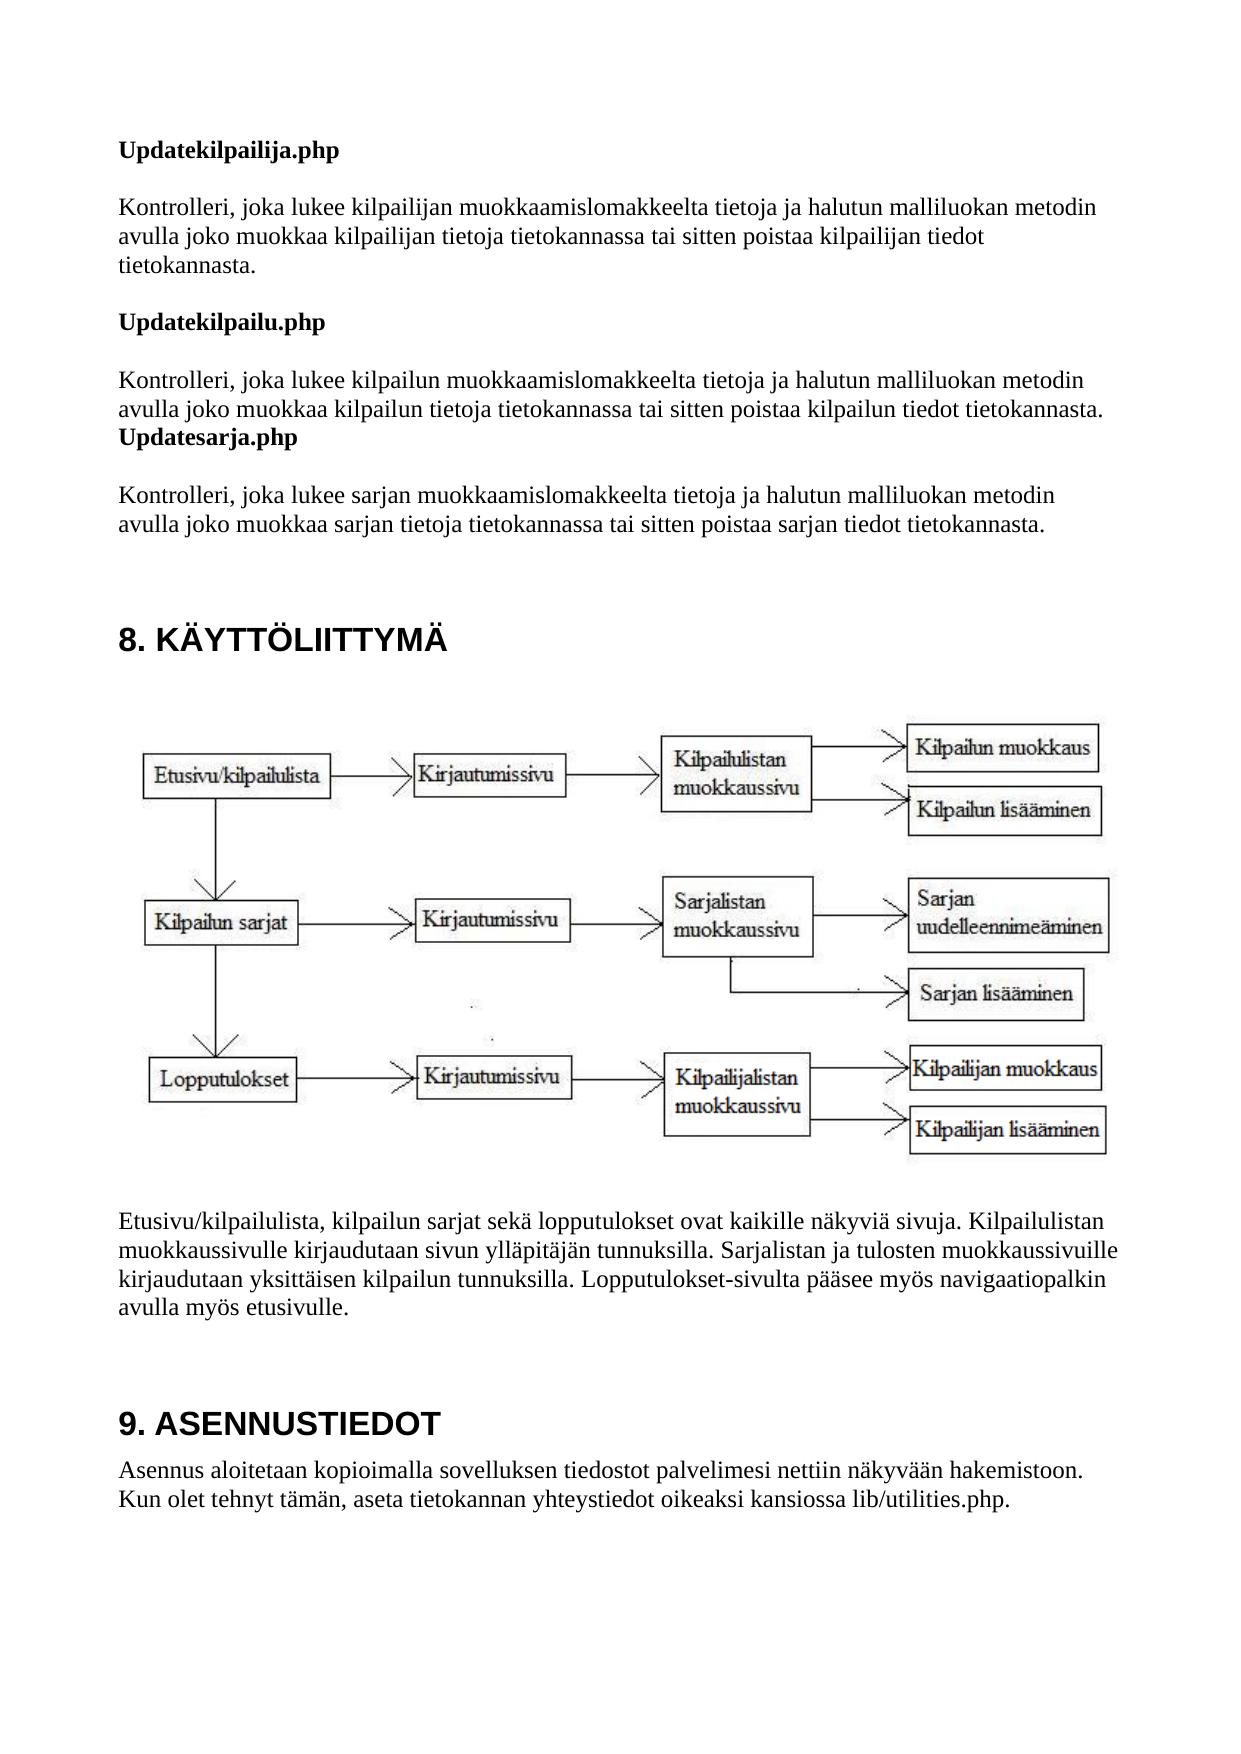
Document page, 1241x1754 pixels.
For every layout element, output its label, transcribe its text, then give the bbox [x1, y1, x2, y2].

subtitle 8. KÄYTTÖLIITTYMÄ [118, 620, 1122, 659]
text Kontrolleri, joka lukee kilpailijan muokkaamislomakkeelta tietoja ja halutun malliluokan metodin avulla joko muokkaa kilpailijan tietoja tietokannassa tai sitten poistaa kilpailijan tiedot tietokannasta. [118, 192, 1122, 279]
text Asennus aloitetaan kopioimalla sovelluksen tiedostot palvelimesi nettiin näkyvään hakemistoon. Kun olet tehnyt tämän, aseta tietokannan yhteystiedot oikeaksi kansiossa lib/utilities.php. [118, 1455, 1122, 1512]
text Etusivu/kilpailulista, kilpailun sarjat sekä lopputulokset ovat kaikille näkyviä sivuja. Kilpailulistan muokkaussivulle kirjaudutaan sivun ylläpitäjän tunnuksilla. Sarjalistan ja tulosten muokkaussivuille kirjaudutaan yksittäisen kilpailun tunnuksilla. Lopputulokset-sivulta pääsee myös navigaatiopalkin avulla myös etusivulle. [118, 1206, 1122, 1321]
text Updatekilpailija.php [118, 135, 1122, 164]
text Updatekilpailu.php [118, 307, 1122, 336]
text Kontrolleri, joka lukee sarjan muokkaamislomakkeelta tietoja ja halutun malliluokan metodin avulla joko muokkaa sarjan tietoja tietokannassa tai sitten poistaa sarjan tiedot tietokannasta. [118, 480, 1122, 537]
subtitle 9. ASENNUSTIEDOT [118, 1404, 1122, 1442]
text Kontrolleri, joka lukee kilpailun muokkaamislomakkeelta tietoja ja halutun malliluokan metodin avulla joko muokkaa kilpailun tietoja tietokannassa tai sitten poistaa kilpailun tiedot tietokannasta. [118, 365, 1122, 422]
text Updatesarja.php [118, 422, 1122, 451]
